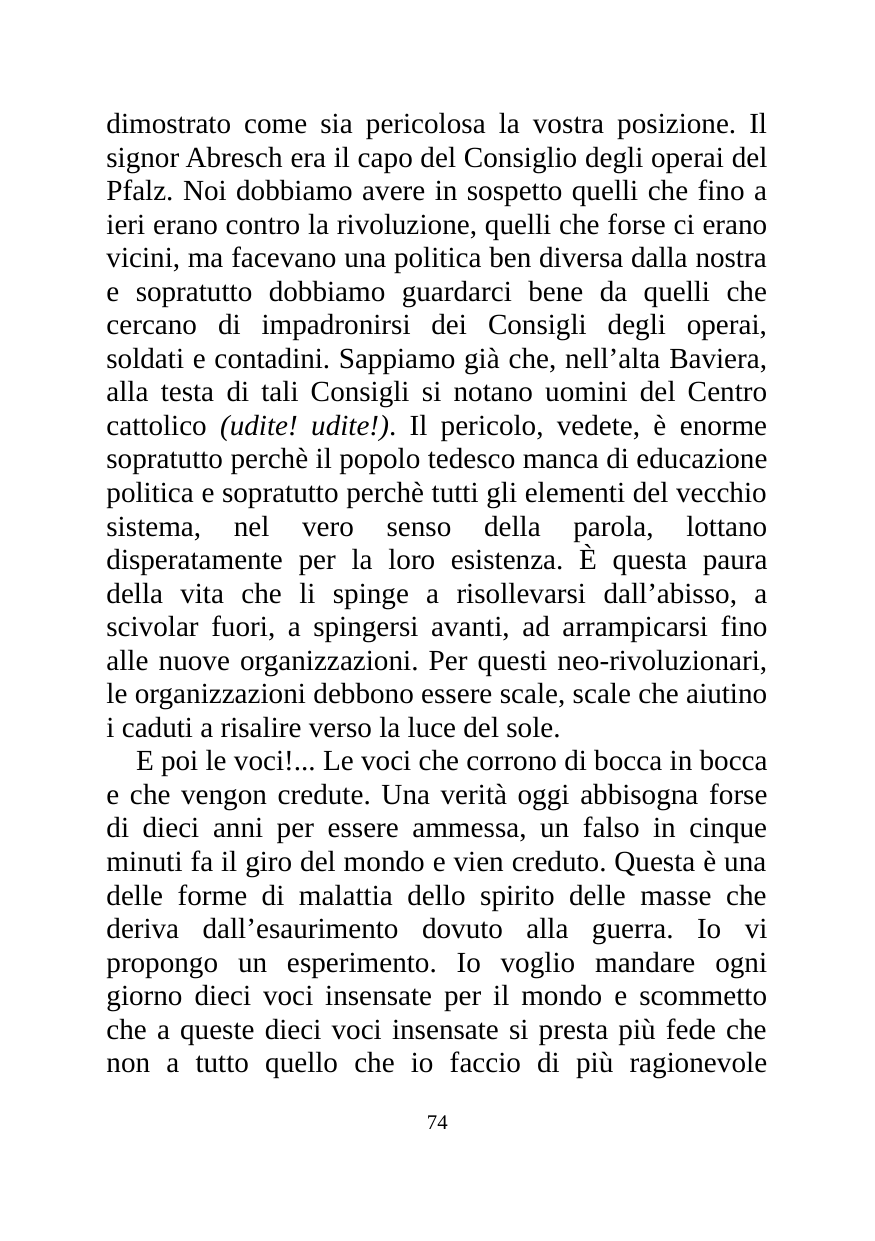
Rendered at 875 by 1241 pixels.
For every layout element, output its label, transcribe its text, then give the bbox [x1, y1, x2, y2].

text dimostrato come sia pericolosa la vostra posizione. Il signor Abresch era il capo del Consiglio degli operai del Pfalz. Noi dobbiamo avere in sospetto quelli che fino a ieri erano contro la rivoluzione, quelli che forse ci erano vicini, ma facevano una politica ben diversa dalla nostra e sopratutto dobbiamo guardarci bene da quelli che cercano di impadronirsi dei Consigli degli operai, soldati e contadini. Sappiamo già che, nell’alta Baviera, alla testa di tali Consigli si notano uomini del Centro cattolico (udite! udite!). Il pericolo, vedete, è enorme sopratutto perchè il popolo tedesco manca di educazione politica e sopratutto perchè tutti gli elementi del vecchio sistema, nel vero senso della parola, lottano disperatamente per la loro esistenza. È questa paura della vita che li spinge a risollevarsi dall’abisso, a scivolar fuori, a spingersi avanti, ad arrampicarsi fino alle nuove organizzazioni. Per questi neo-rivoluzionari, le organizzazioni debbono essere scale, scale che aiutino i caduti a risalire verso la luce del sole. [106, 106, 768, 743]
text E poi le voci!... Le voci che corrono di bocca in bocca e che vengon credute. Una verità oggi abbisogna forse di dieci anni per essere ammessa, un falso in cinque minuti fa il giro del mondo e vien creduto. Questa è una delle forme di malattia dello spirito delle masse che deriva dall’esaurimento dovuto alla guerra. Io vi propongo un esperimento. Io voglio mandare ogni giorno dieci voci insensate per il mondo e scommetto che a queste dieci voci insensate si presta più fede che non a tutto quello che io faccio di più ragionevole [106, 743, 768, 1079]
